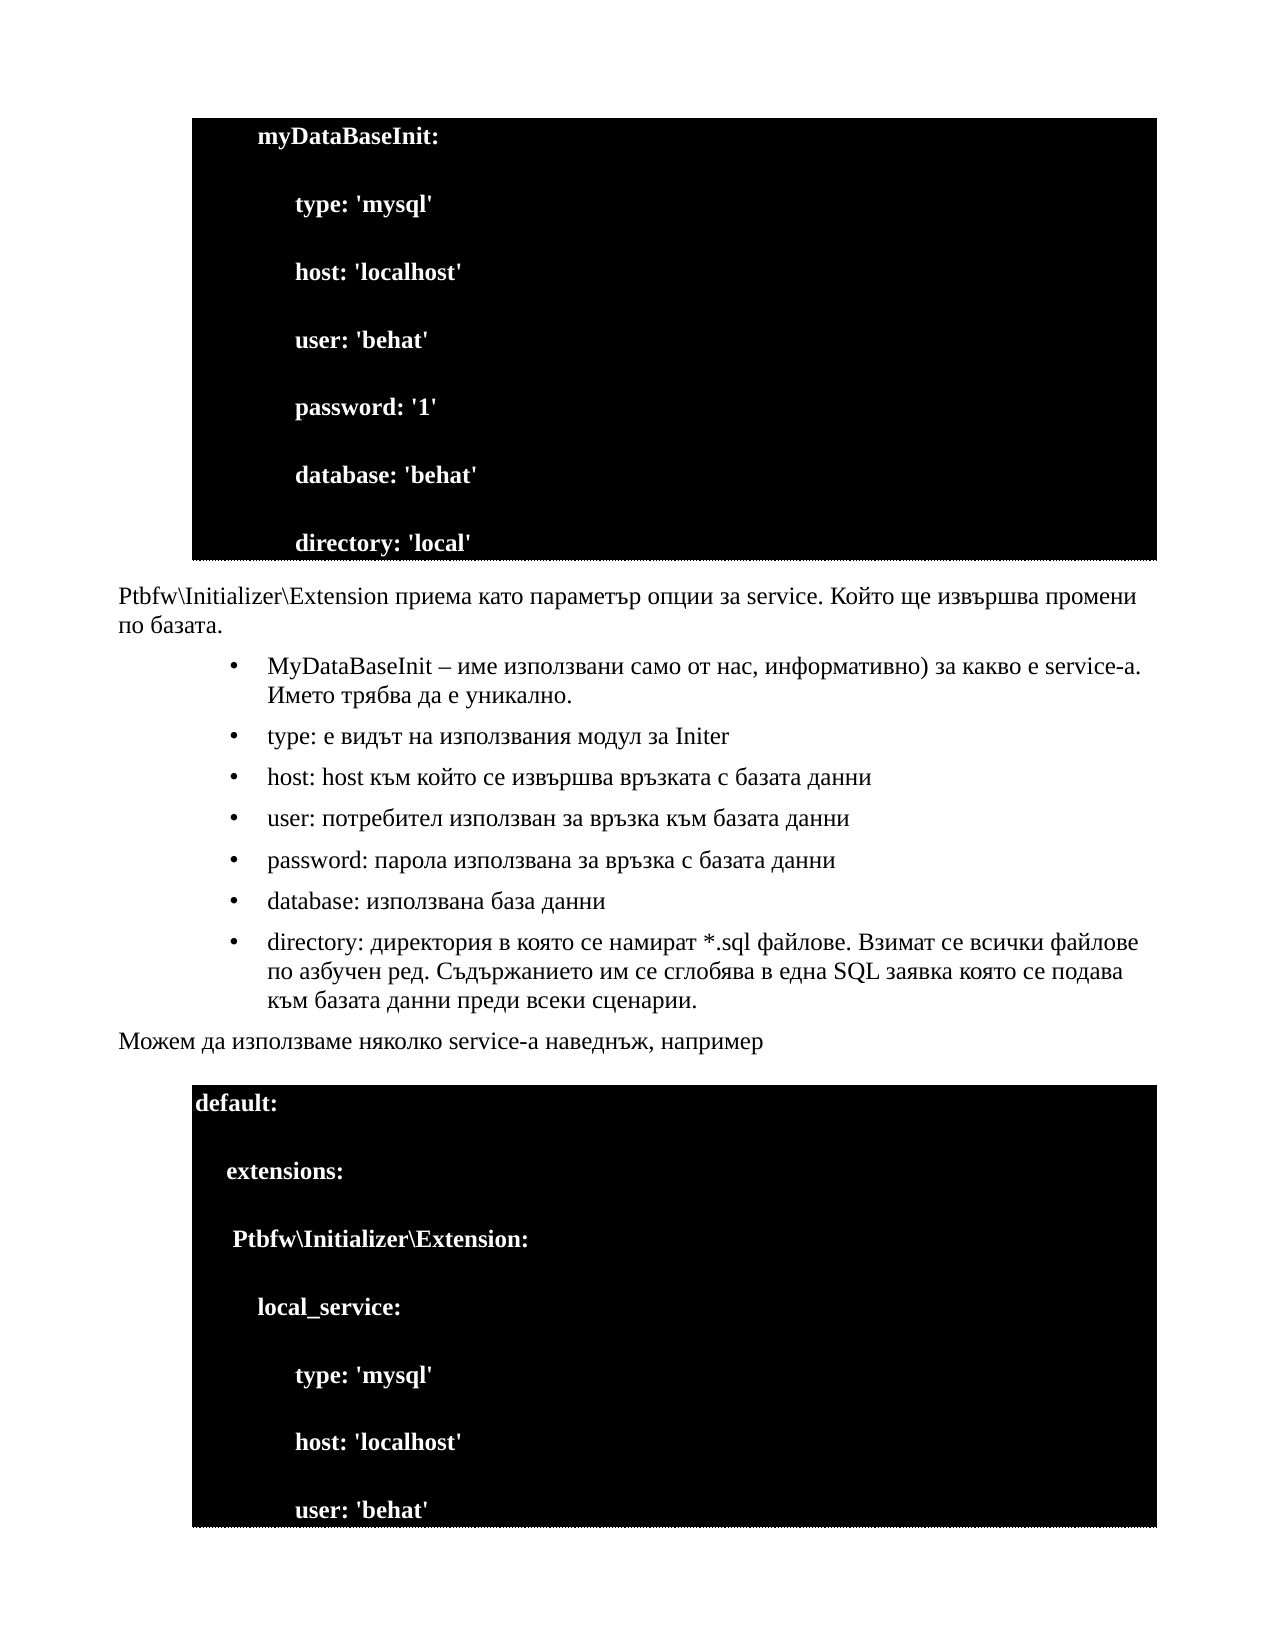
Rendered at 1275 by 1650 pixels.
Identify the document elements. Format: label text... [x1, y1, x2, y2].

text Ptbfw\Initializer\Extension приема като параметър опции за service. Който ще извършва промени по базата. [118, 581, 1157, 638]
text password: '1' [192, 389, 1157, 421]
text local_service: [192, 1289, 1157, 1321]
text Ptbfw\Initializer\Extension: [192, 1221, 1157, 1253]
list directory: директория в която се намират *.sql файлове. Взимат се всички файлове по азбучен ред. Съдържанието им се сглобява в една SQL заявка която се подава към базата данни преди всеки сценарии. [229, 927, 1157, 1013]
list database: използвана база данни [229, 886, 1157, 915]
list password: парола използвана за връзка с базата данни [229, 845, 1157, 873]
text user: 'behat' [192, 1492, 1157, 1527]
list user: потребител използван за връзка към базата данни [229, 803, 1157, 832]
list host: host към който се извършва връзката с базата данни [229, 762, 1157, 791]
text host: 'localhost' [192, 254, 1157, 286]
text host: 'localhost' [192, 1424, 1157, 1456]
text extensions: [192, 1153, 1157, 1185]
list type: е видът на използвания модул за Initer [229, 721, 1157, 750]
text database: 'behat' [192, 457, 1157, 489]
text type: 'mysql' [192, 186, 1157, 218]
text Можем да използваме няколко service-а наведнъж, например [118, 1026, 1157, 1055]
text default: [192, 1085, 1157, 1117]
text myDataBaseInit: [192, 118, 1157, 150]
list MyDataBaseInit – име използвани само от нас, информативно) за какво е service-а. Името трябва да е уникално. [229, 651, 1157, 708]
text user: 'behat' [192, 322, 1157, 353]
text type: 'mysql' [192, 1357, 1157, 1388]
text directory: 'local' [192, 525, 1157, 560]
